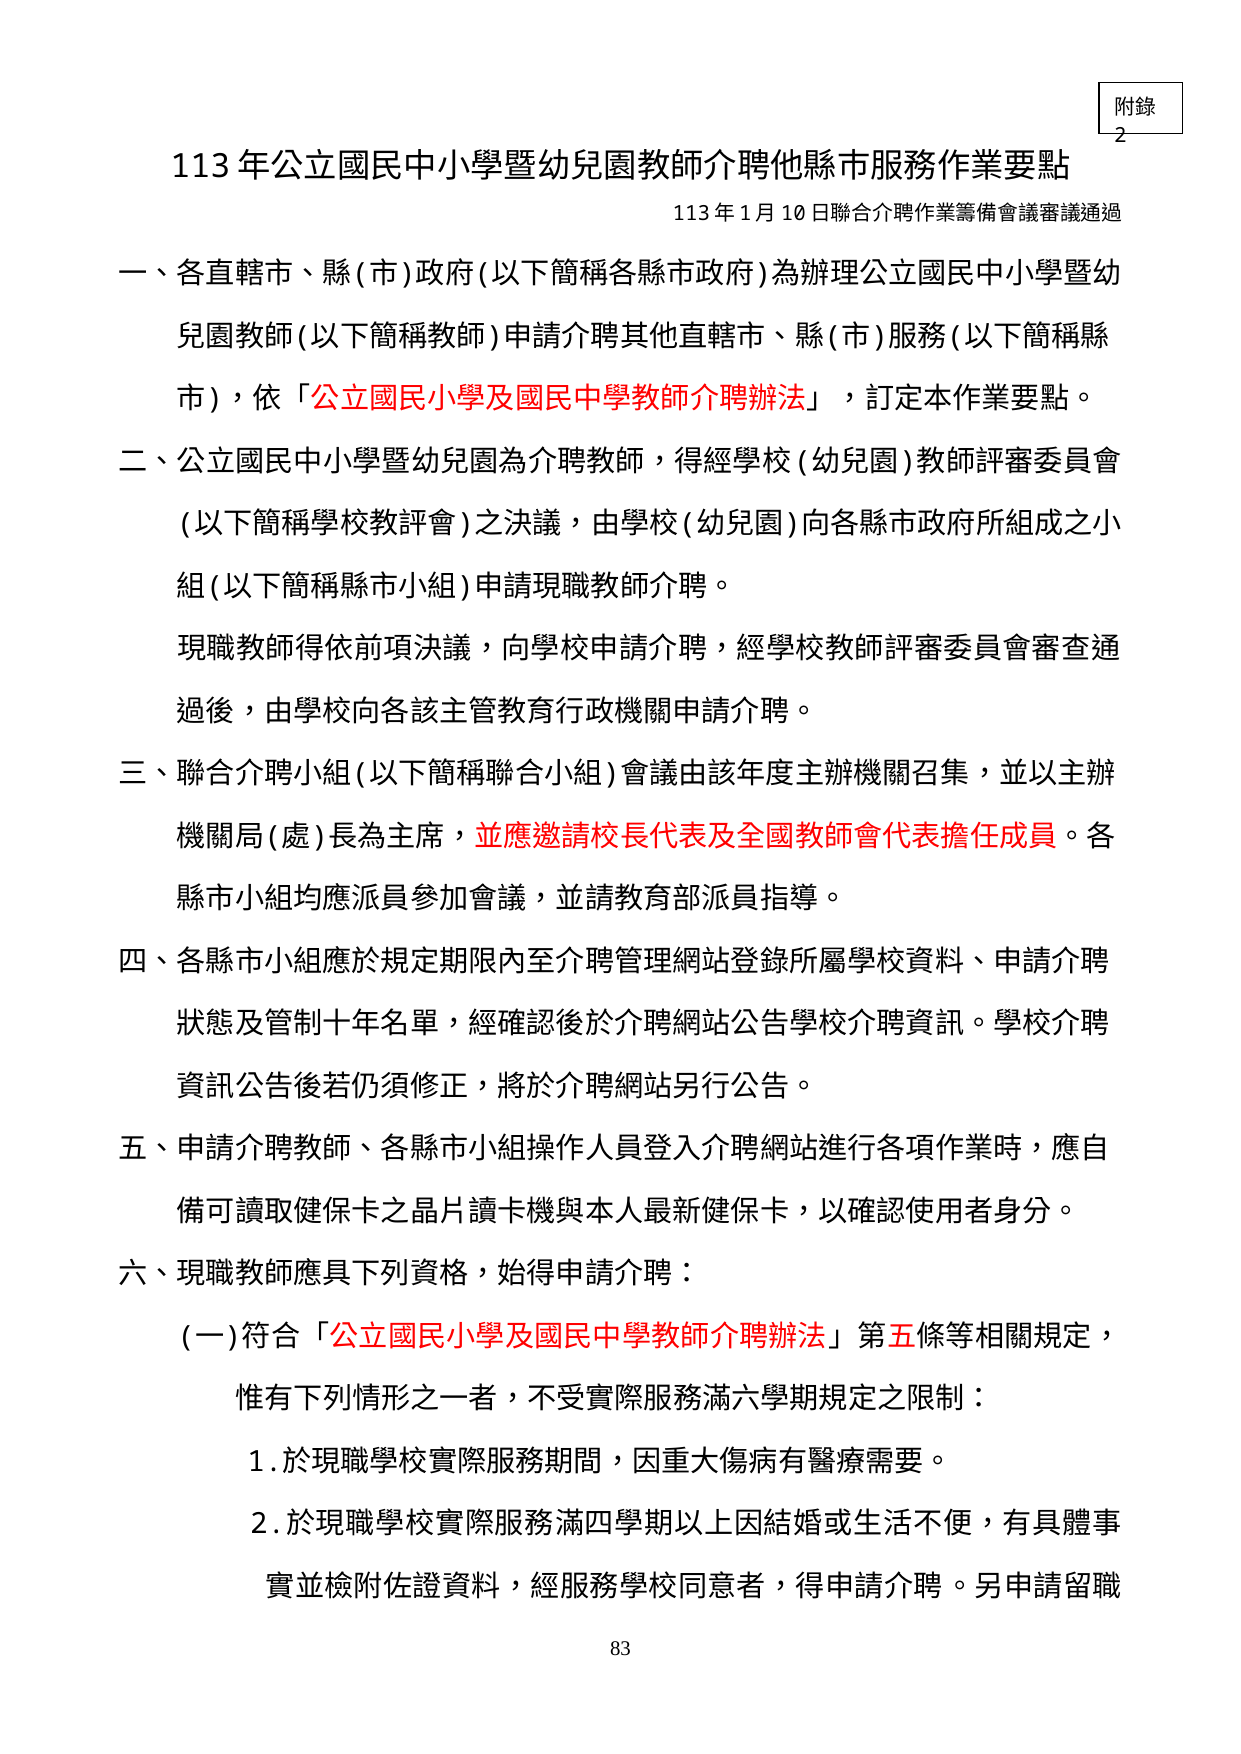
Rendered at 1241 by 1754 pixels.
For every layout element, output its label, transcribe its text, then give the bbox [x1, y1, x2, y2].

text (一)符合「公立國民小學及國民中學教師介聘辦法」第五條等相關規定，惟有下列情形之一者，不受實際服務滿六學期規定之限制： [177, 1292, 1122, 1417]
text 1.於現職學校實際服務期間，因重大傷病有醫療需要。 [177, 1417, 1122, 1479]
text 二、公立國民中小學暨幼兒園為介聘教師，得經學校(幼兒園)教師評審委員會(以下簡稱學校教評會)之決議，由學校(幼兒園)向各縣市政府所組成之小組(以下簡稱縣市小組)申請現職教師介聘。 [118, 417, 1122, 604]
text 現職教師得依前項決議，向學校申請介聘，經學校教師評審委員會審查通過後，由學校向各該主管教育行政機關申請介聘。 [176, 604, 1122, 729]
text 三、聯合介聘小組(以下簡稱聯合小組)會議由該年度主辦機關召集，並以主辦機關局(處)長為主席，並應邀請校長代表及全國教師會代表擔任成員。各縣市小組均應派員參加會議，並請教育部派員指導。 [118, 729, 1122, 917]
text 113年1月10日聯合介聘作業籌備會議審議通過 [118, 183, 1122, 229]
text 四、各縣市小組應於規定期限內至介聘管理網站登錄所屬學校資料、申請介聘狀態及管制十年名單，經確認後於介聘網站公告學校介聘資訊。學校介聘資訊公告後若仍須修正，將於介聘網站另行公告。 [118, 917, 1122, 1104]
text 一、各直轄市、縣(市)政府(以下簡稱各縣市政府)為辦理公立國民中小學暨幼兒園教師(以下簡稱教師)申請介聘其他直轄市、縣(市)服務(以下簡稱縣市)，依「公立國民小學及國民中學教師介聘辦法」，訂定本作業要點。 [118, 229, 1122, 417]
text 113年公立國民中小學暨幼兒園教師介聘他縣巿服務作業要點 [118, 121, 1122, 183]
text 2.於現職學校實際服務滿四學期以上因結婚或生活不便，有具體事實並檢附佐證資料，經服務學校同意者，得申請介聘。另申請留職 [177, 1479, 1122, 1604]
text 六、現職教師應具下列資格，始得申請介聘： [118, 1229, 1122, 1292]
text 五、申請介聘教師、各縣市小組操作人員登入介聘網站進行各項作業時，應自備可讀取健保卡之晶片讀卡機與本人最新健保卡，以確認使用者身分。 [118, 1104, 1122, 1229]
